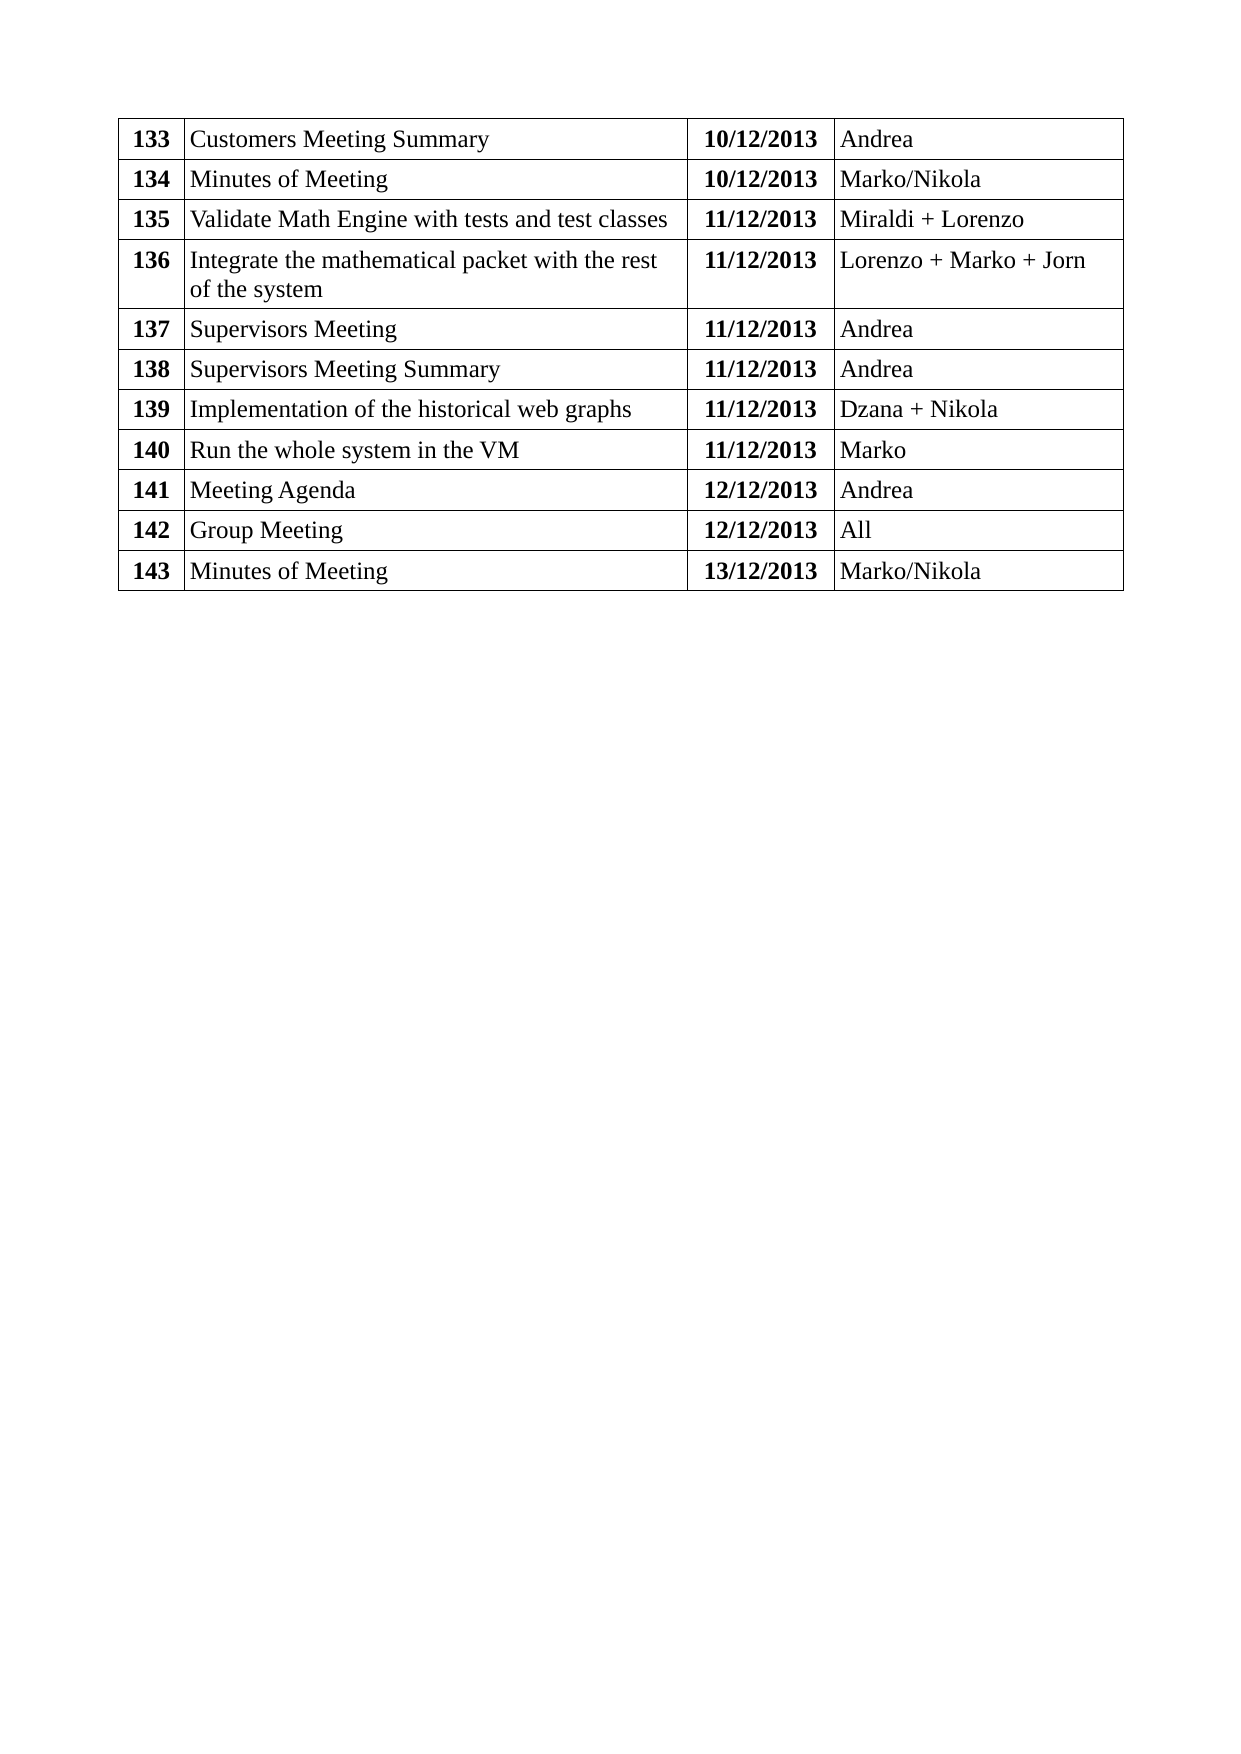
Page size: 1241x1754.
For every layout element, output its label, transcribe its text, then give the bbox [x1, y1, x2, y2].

table_cell Integrate the mathematical packet with the rest of the system [185, 240, 687, 308]
table_cell Marko/Nikola [835, 160, 1123, 199]
table_cell Supervisors Meeting [185, 309, 687, 348]
table_cell Marko [835, 430, 1123, 469]
table_cell Andrea [835, 470, 1123, 510]
table_cell Meeting Agenda [185, 470, 687, 510]
table_cell Customers Meeting Summary [185, 119, 687, 158]
table_cell Group Meeting [185, 511, 687, 550]
table_cell 137 [119, 309, 184, 348]
table_cell 11/12/2013 [688, 240, 834, 308]
table_cell 140 [119, 430, 184, 469]
table_cell 12/12/2013 [688, 470, 834, 510]
table_cell Minutes of Meeting [185, 551, 687, 590]
table_cell 133 [119, 119, 184, 158]
table_cell Minutes of Meeting [185, 160, 687, 199]
table_cell Implementation of the historical web graphs [185, 390, 687, 429]
table_cell Andrea [835, 350, 1123, 389]
table_cell 143 [119, 551, 184, 590]
table_cell 11/12/2013 [688, 200, 834, 239]
table_cell 139 [119, 390, 184, 429]
table_cell Validate Math Engine with tests and test classes [185, 200, 687, 239]
table_cell 13/12/2013 [688, 551, 834, 590]
table_cell 134 [119, 160, 184, 199]
table_cell Andrea [835, 119, 1123, 158]
table_cell 11/12/2013 [688, 309, 834, 348]
table_cell Lorenzo + Marko + Jorn [835, 240, 1123, 308]
table_cell 138 [119, 350, 184, 389]
table_cell 11/12/2013 [688, 390, 834, 429]
table_cell Supervisors Meeting Summary [185, 350, 687, 389]
table_cell 141 [119, 470, 184, 510]
table_cell All [835, 511, 1123, 550]
table_cell 135 [119, 200, 184, 239]
table_cell 11/12/2013 [688, 350, 834, 389]
table_cell 142 [119, 511, 184, 550]
table_cell Marko/Nikola [835, 551, 1123, 590]
table_cell 11/12/2013 [688, 430, 834, 469]
table_cell 12/12/2013 [688, 511, 834, 550]
table_cell Run the whole system in the VM [185, 430, 687, 469]
table_cell Miraldi + Lorenzo [835, 200, 1123, 239]
table_cell 10/12/2013 [688, 119, 834, 158]
table_cell 136 [119, 240, 184, 308]
table_cell Andrea [835, 309, 1123, 348]
table_cell Dzana + Nikola [835, 390, 1123, 429]
table_cell 10/12/2013 [688, 160, 834, 199]
